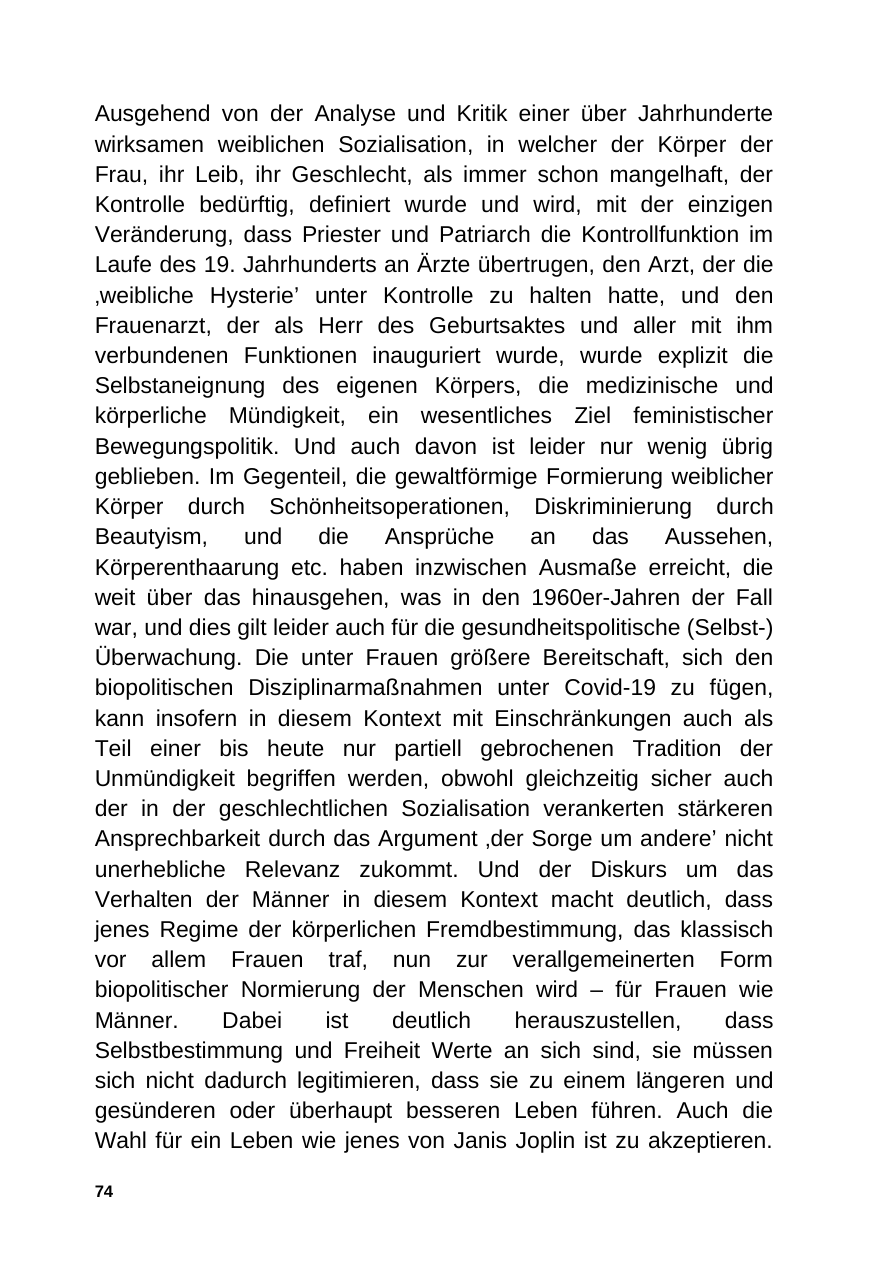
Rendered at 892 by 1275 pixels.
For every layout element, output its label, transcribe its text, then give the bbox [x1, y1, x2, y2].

text Ausgehend von der Analyse und Kritik einer über Jahrhunderte wirksamen weiblichen Sozialisation, in welcher der Körper der Frau, ihr Leib, ihr Geschlecht, als immer schon mangelhaft, der Kontrolle bedürftig, definiert wurde und wird, mit der einzigen Veränderung, dass Priester und Patriarch die Kontrollfunktion im Laufe des 19. Jahrhunderts an Ärzte übertrugen, den Arzt, der die ‚weibliche Hysterie’ unter Kontrolle zu halten hatte, und den Frauenarzt, der als Herr des Geburtsaktes und aller mit ihm verbundenen Funktionen inauguriert wurde, wurde explizit die Selbstaneignung des eigenen Körpers, die medizinische und körperliche Mündigkeit, ein wesentliches Ziel feministischer Bewegungspolitik. Und auch davon ist leider nur wenig übrig geblieben. Im Gegenteil, die gewaltförmige Formierung weiblicher Körper durch Schönheitsoperationen, Diskriminierung durch Beautyism, und die Ansprüche an das Aussehen, Körperenthaarung etc. haben inzwischen Ausmaße erreicht, die weit über das hinausgehen, was in den 1960er-Jahren der Fall war, und dies gilt leider auch für die gesundheitspolitische (Selbst-) Überwachung. Die unter Frauen größere Bereitschaft, sich den biopolitischen Disziplinarmaßnahmen unter Covid-19 zu fügen, kann insofern in diesem Kontext mit Einschränkungen auch als Teil einer bis heute nur partiell gebrochenen Tradition der Unmündigkeit begriffen werden, obwohl gleichzeitig sicher auch der in der geschlechtlichen Sozialisation verankerten stärkeren Ansprechbarkeit durch das Argument ‚der Sorge um andere’ nicht unerhebliche Relevanz zukommt. Und der Diskurs um das Verhalten der Männer in diesem Kontext macht deutlich, dass jenes Regime der körperlichen Fremdbestimmung, das klassisch vor allem Frauen traf, nun zur verallgemeinerten Form biopolitischer Normierung der Menschen wird – für Frauen wie Männer. Dabei ist deutlich herauszustellen, dass Selbstbestimmung und Freiheit Werte an sich sind, sie müssen sich nicht dadurch legitimieren, dass sie zu einem längeren und gesünderen oder überhaupt besseren Leben führen. Auch die Wahl für ein Leben wie jenes von Janis Joplin ist zu akzeptieren. [94, 100, 774, 1154]
